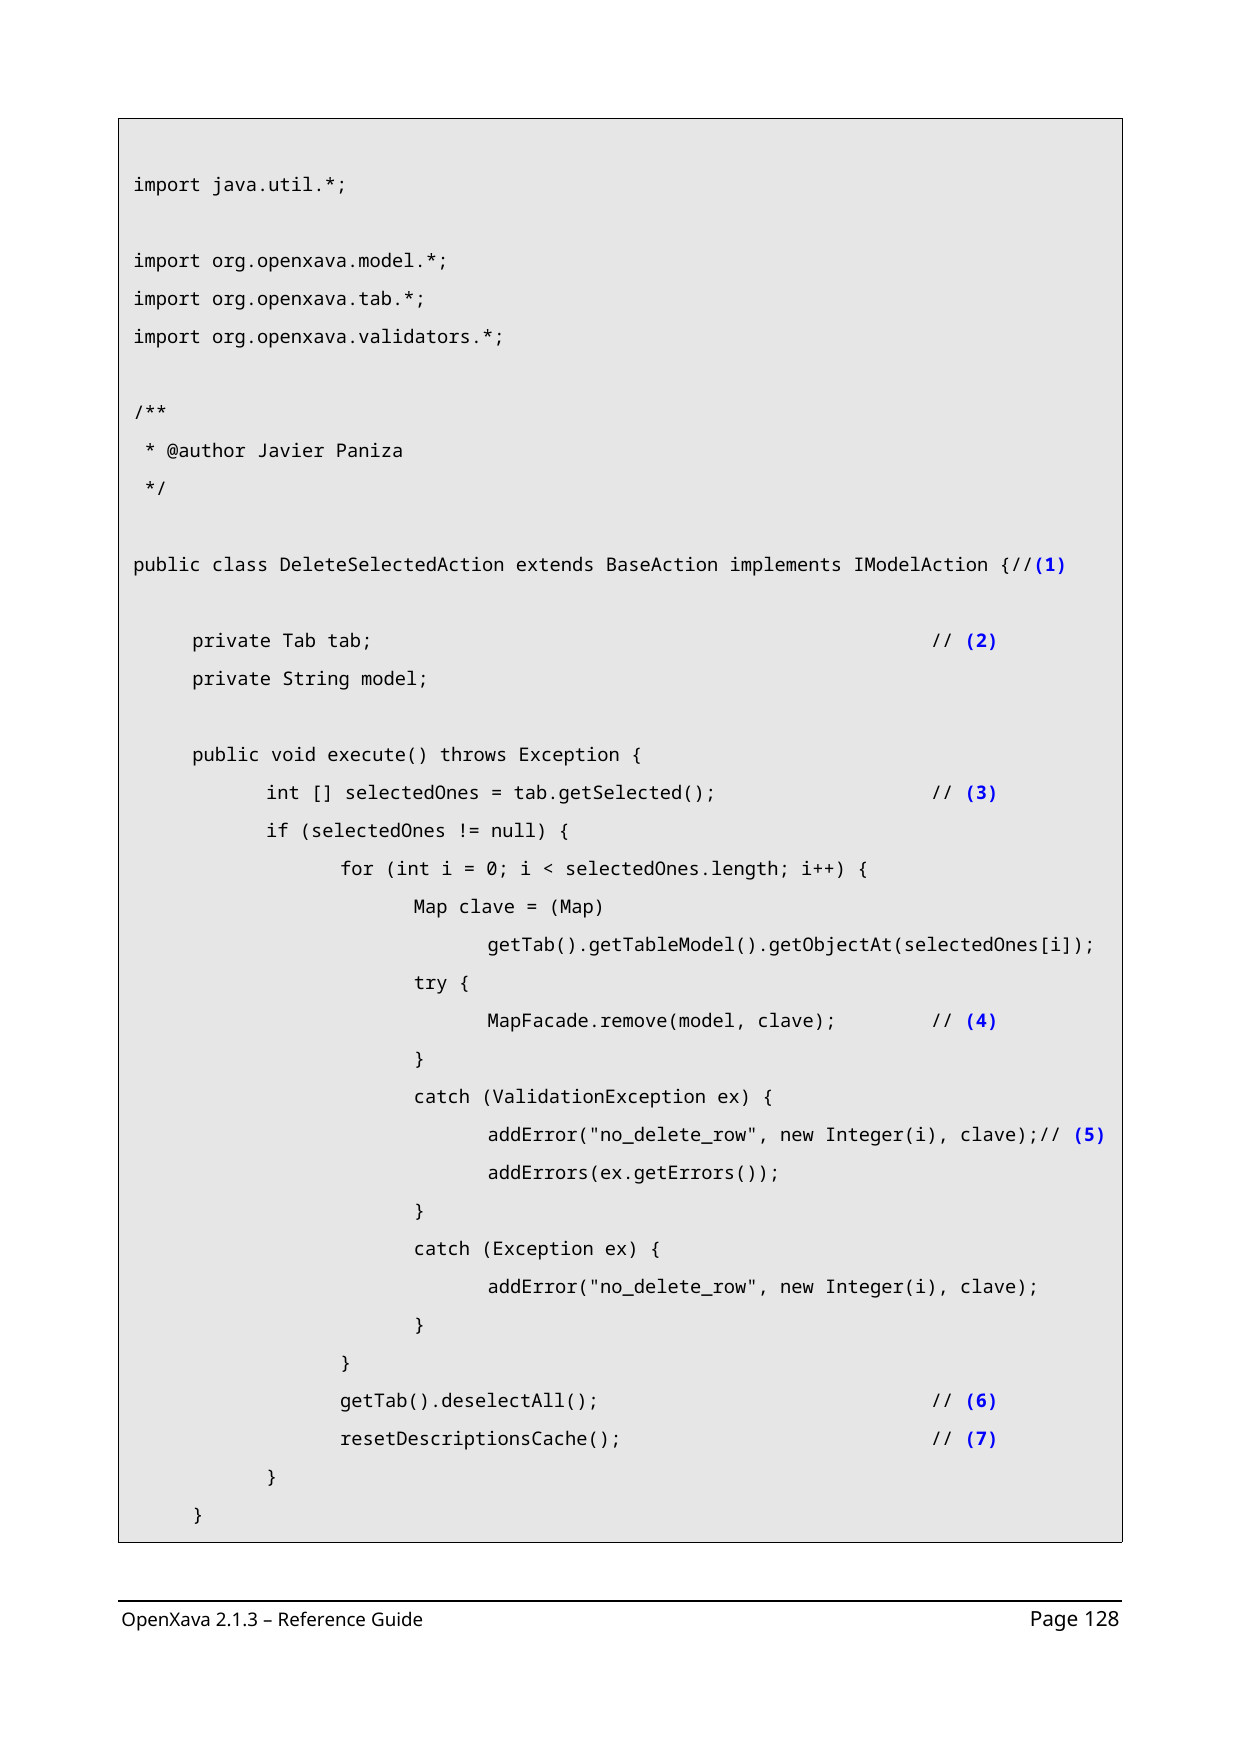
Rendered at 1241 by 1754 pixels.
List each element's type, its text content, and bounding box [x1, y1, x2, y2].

text addError("no_delete_row", new Integer(i), clave); [119, 1259, 1122, 1297]
text /** [119, 384, 1122, 422]
text * @author Javier Paniza [119, 422, 1122, 460]
text for (int i = 0; i < selectedOnes.length; i++) { [119, 841, 1122, 878]
text } [119, 1183, 1122, 1221]
text } [119, 1335, 1122, 1373]
text Map clave = (Map) [119, 878, 1122, 917]
text int [] selectedOnes = tab.getSelected(); // (3) [119, 764, 1122, 802]
text } [119, 1297, 1122, 1335]
text private Tab tab; // (2) [119, 612, 1122, 650]
text getTab().deselectAll(); // (6) [119, 1373, 1122, 1411]
text addError("no_delete_row", new Integer(i), clave);// (5) [119, 1107, 1122, 1145]
text } [119, 1031, 1122, 1069]
text try { [119, 954, 1122, 993]
text } [119, 1449, 1122, 1487]
text resetDescriptionsCache(); // (7) [119, 1411, 1122, 1449]
text import org.openxava.model.*; [119, 232, 1122, 270]
text */ [119, 460, 1122, 498]
text private String model; [119, 650, 1122, 688]
text catch (ValidationException ex) { [119, 1069, 1122, 1107]
text import org.openxava.validators.*; [119, 308, 1122, 346]
text import java.util.*; [119, 156, 1122, 194]
text if (selectedOnes != null) { [119, 802, 1122, 841]
text addErrors(ex.getErrors()); [119, 1145, 1122, 1183]
text } [119, 1487, 1122, 1542]
text public void execute() throws Exception { [119, 726, 1122, 764]
text catch (Exception ex) { [119, 1221, 1122, 1259]
text getTab().getTableModel().getObjectAt(selectedOnes[i]); [119, 917, 1122, 954]
text public class DeleteSelectedAction extends BaseAction implements IModelAction {//(1) [119, 536, 1122, 574]
text MapFacade.remove(model, clave); // (4) [119, 993, 1122, 1031]
text import org.openxava.tab.*; [119, 270, 1122, 308]
